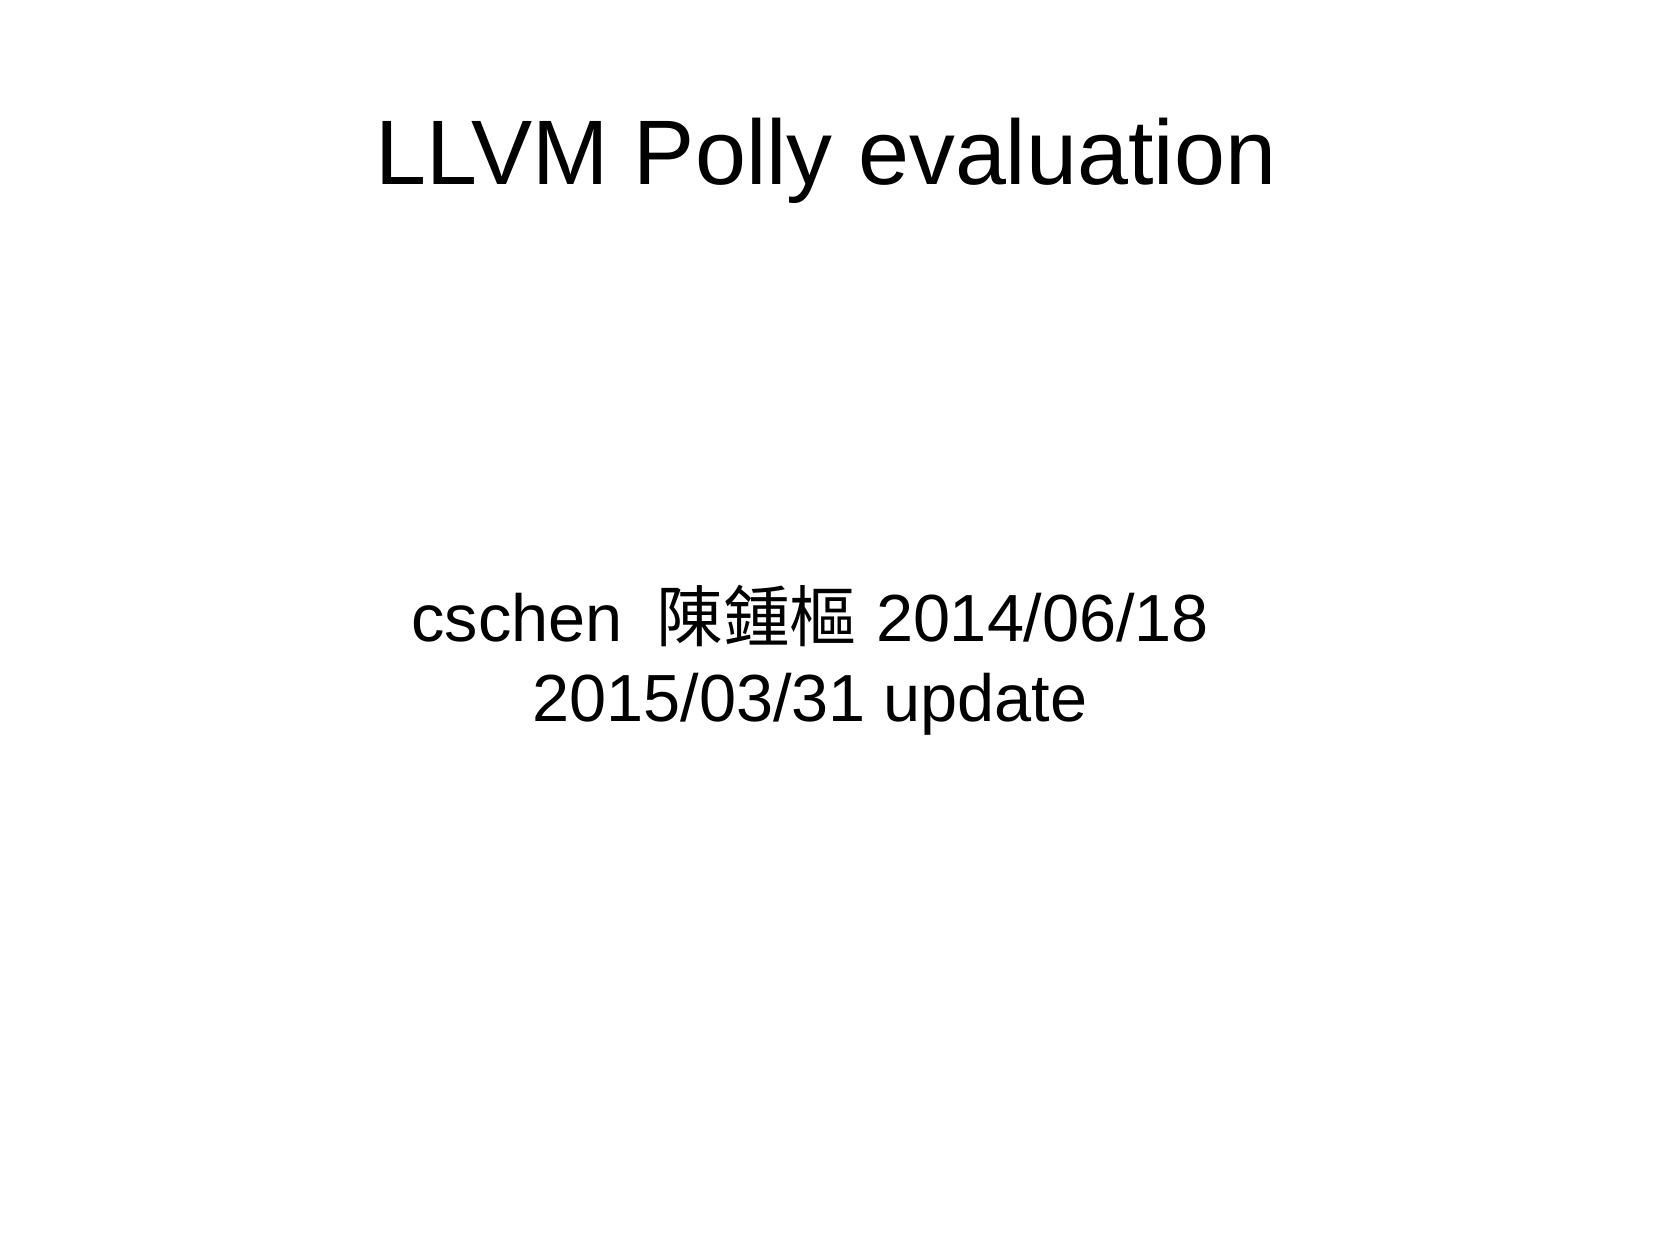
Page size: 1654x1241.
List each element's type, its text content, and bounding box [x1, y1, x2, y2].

subtitle cschen 陳鍾樞2014/06/18 2015/03/31 update [82, 290, 1538, 1010]
title LLVM Polly evaluation [82, 49, 1571, 257]
